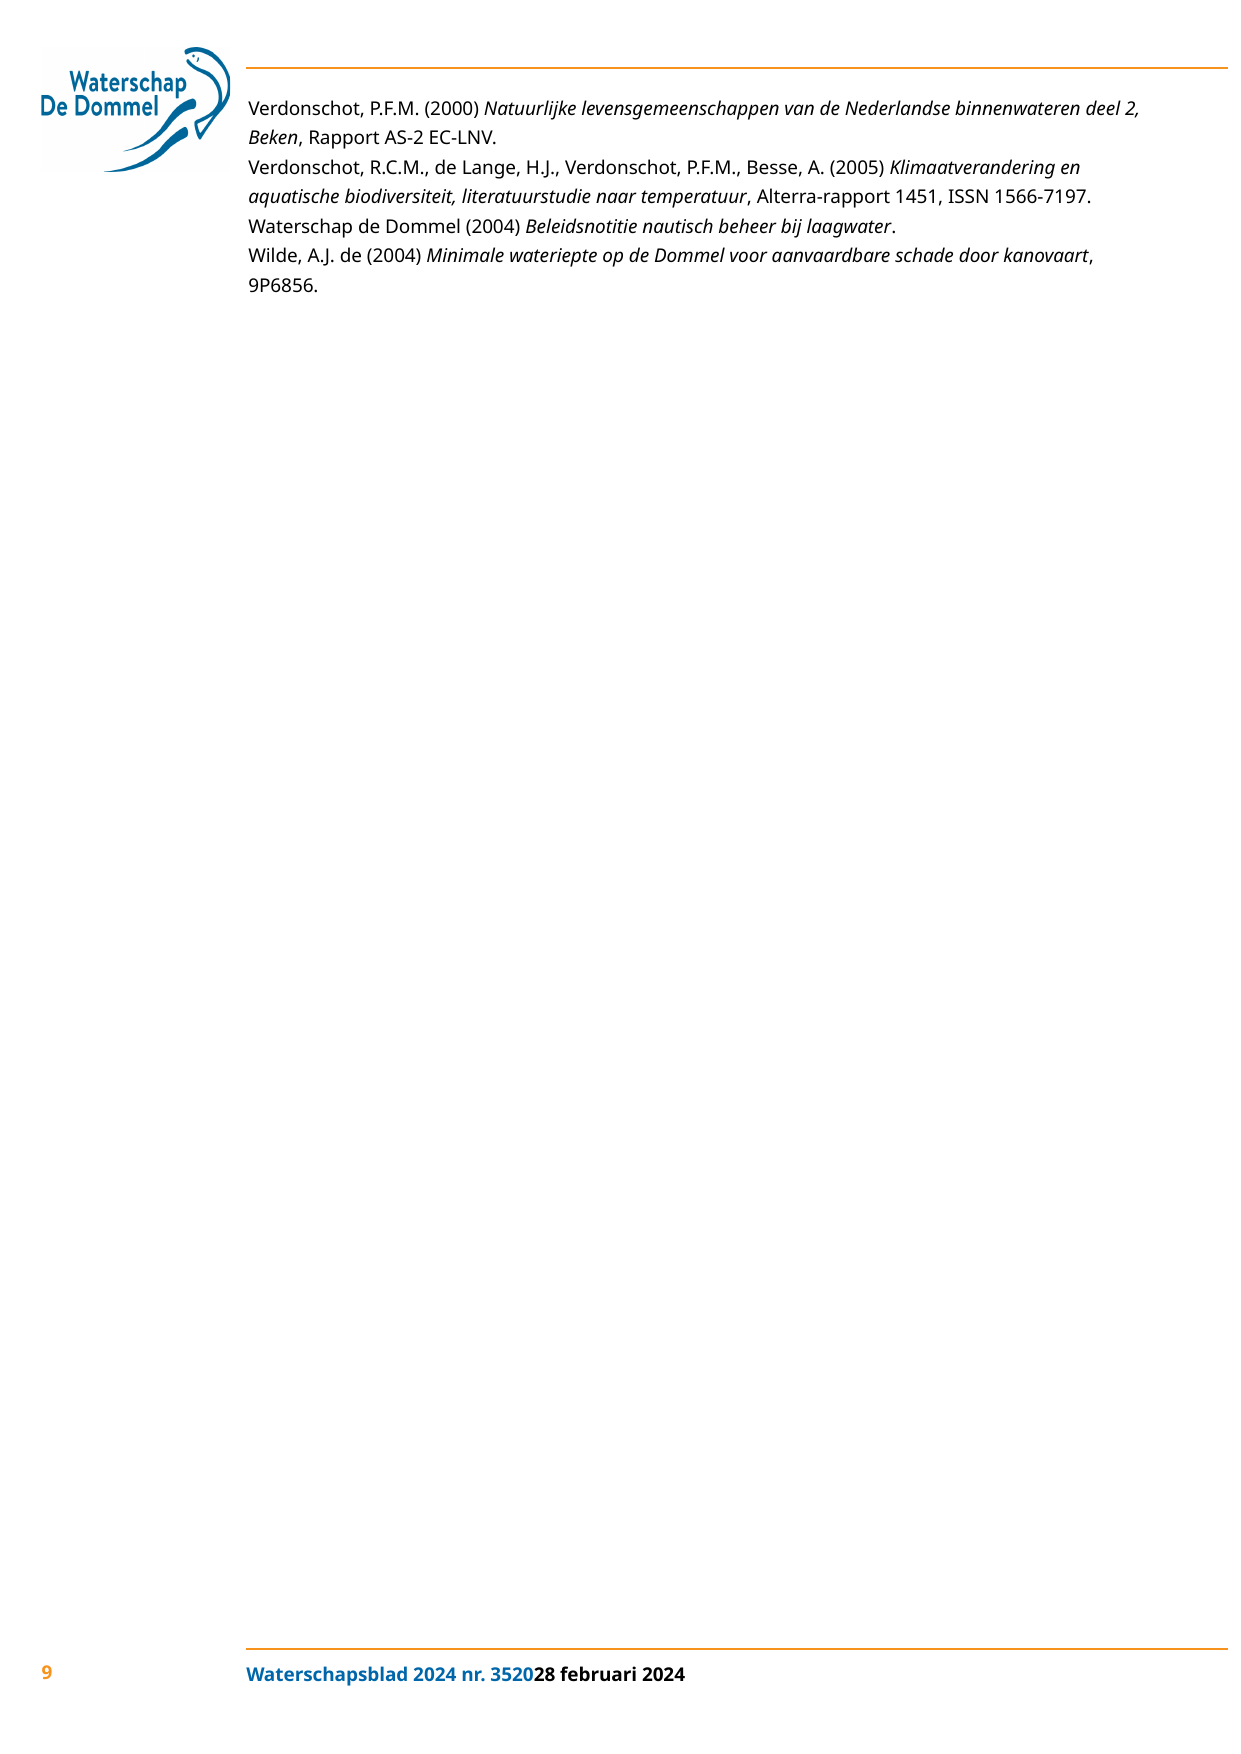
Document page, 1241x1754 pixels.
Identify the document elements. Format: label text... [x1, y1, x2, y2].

text Verdonschot, P.F.M. (2000) Natuurlijke levensgemeenschappen van de Nederlandse binnenwateren deel 2, Beken, Rapport AS-2 EC-LNV. [248, 95, 1152, 150]
text Verdonschot, R.C.M., de Lange, H.J., Verdonschot, P.F.M., Besse, A. (2005) Klimaatverandering en aquatische biodiversiteit, literatuurstudie naar temperatuur, Alterra-rapport 1451, ISSN 1566-7197. [248, 154, 1152, 209]
picture [198, 118, 210, 131]
picture [204, 47, 231, 76]
picture [41, 47, 231, 172]
text Waterschap de Dommel (2004) Beleidsnotitie nautisch beheer bij laagwater. [248, 213, 1152, 239]
picture [45, 99, 51, 111]
text Wilde, A.J. de (2004) Minimale wateriepte op de Dommel voor aanvaardbare schade door kanovaart, 9P6856. [248, 243, 1152, 298]
